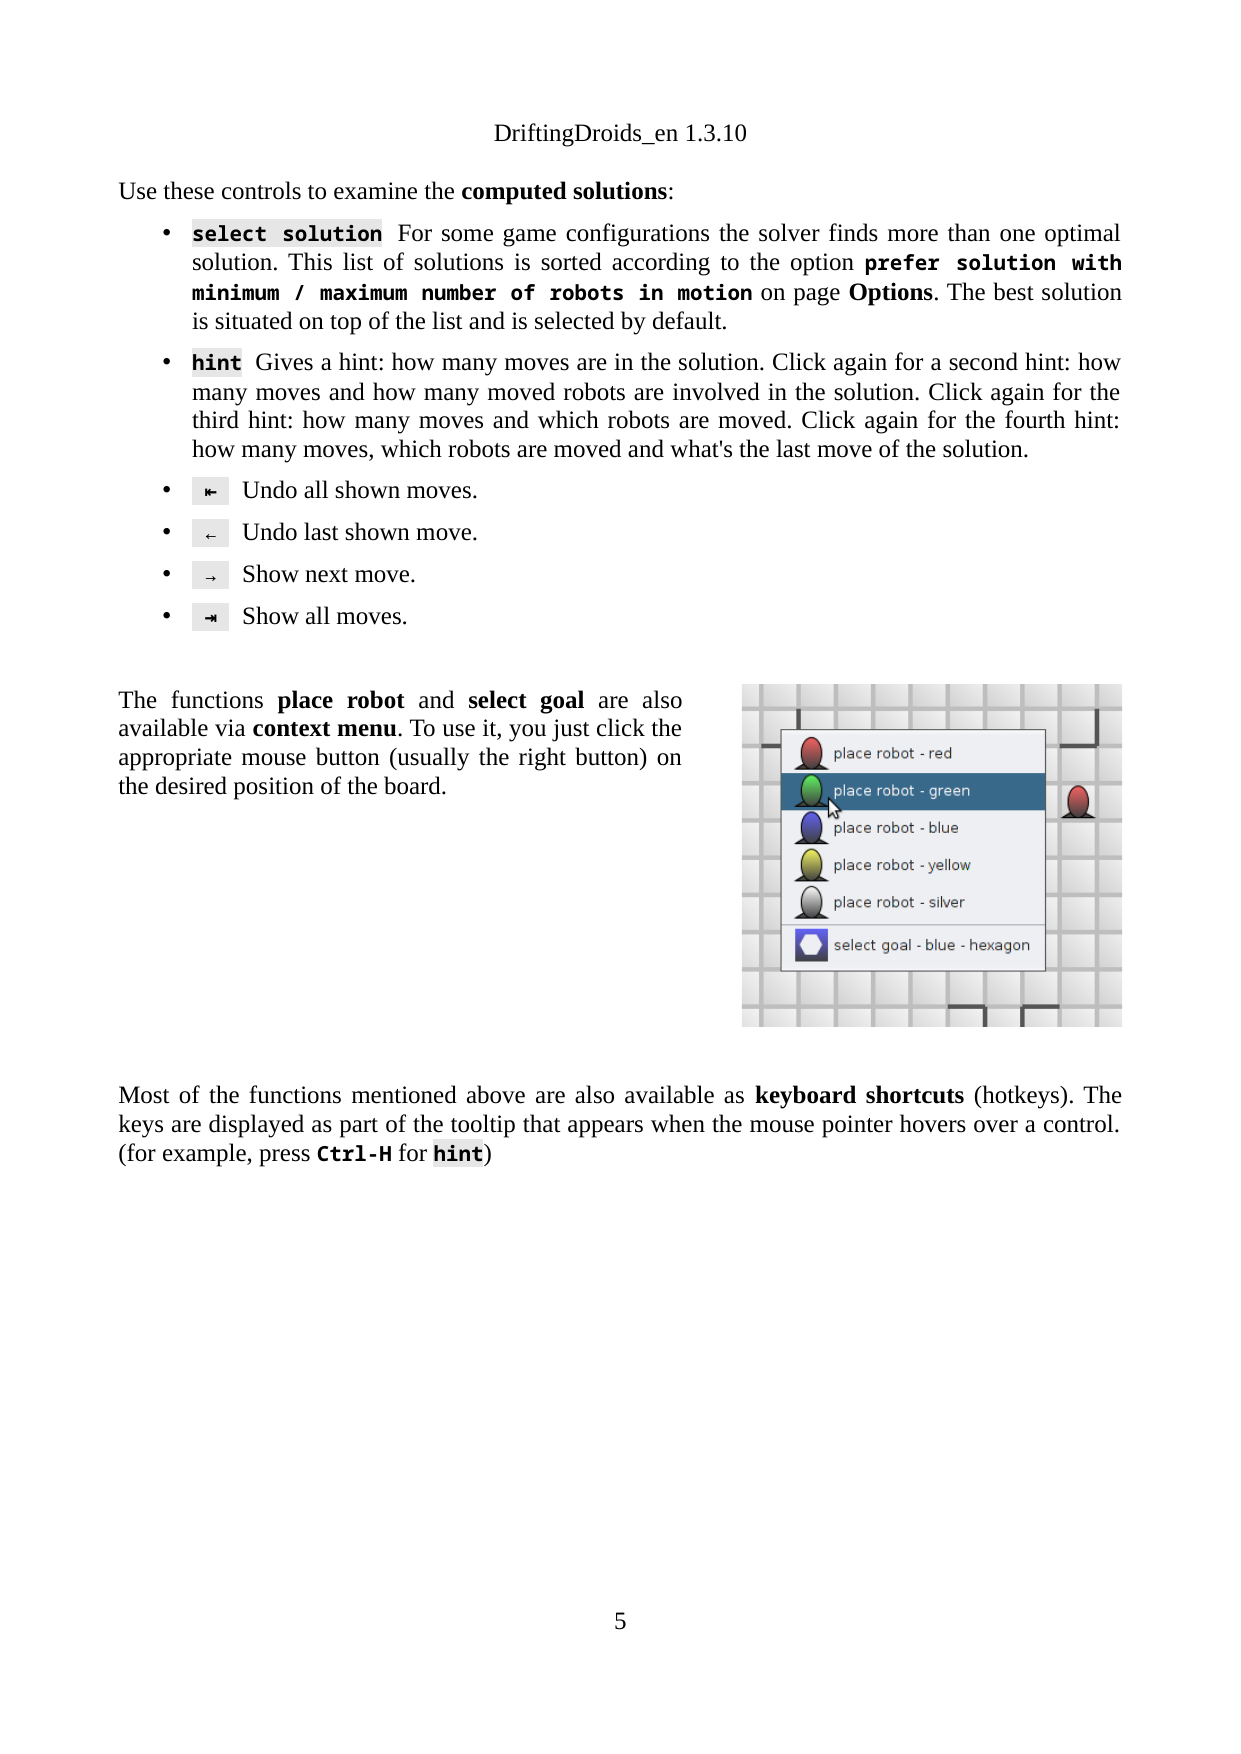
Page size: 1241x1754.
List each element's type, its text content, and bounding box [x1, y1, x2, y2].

list ⇤ Undo all shown moves. [162, 476, 1122, 505]
text The functions place robot and select goal are also available via context menu. To use it, you just click the appropriate mouse button (usually the right button) on the desired position of the board. [118, 685, 741, 1027]
list ← Undo last shown move. [162, 517, 1122, 547]
list → Show next move. [162, 559, 1122, 589]
list hint Gives a hint: how many moves are in the solution. Click again for a second hint: how many moves and how many moved robots are involved in the solution. Click again for the third hint: how many moves and which robots are moved. Click again for the fourth hint: how many moves, which robots are moved and what's the last move of the solution. [162, 347, 1122, 463]
picture [741, 684, 1123, 1027]
text Use these controls to examine the computed solutions: [118, 176, 1122, 205]
list select solution For some game configurations the solver finds more than one optimal solution. This list of solutions is sorted according to the option prefer solution with minimum / maximum number of robots in motion on page Options. The best solution is situated on top of the list and is selected by default. [162, 218, 1122, 335]
list ⇥ Show all moves. [162, 601, 1122, 631]
text Most of the functions mentioned above are also available as keyboard shortcuts (hotkeys). The keys are displayed as part of the tooltip that appears when the mouse pointer hovers over a control. (for example, press Ctrl-H for hint) [118, 1081, 1122, 1167]
